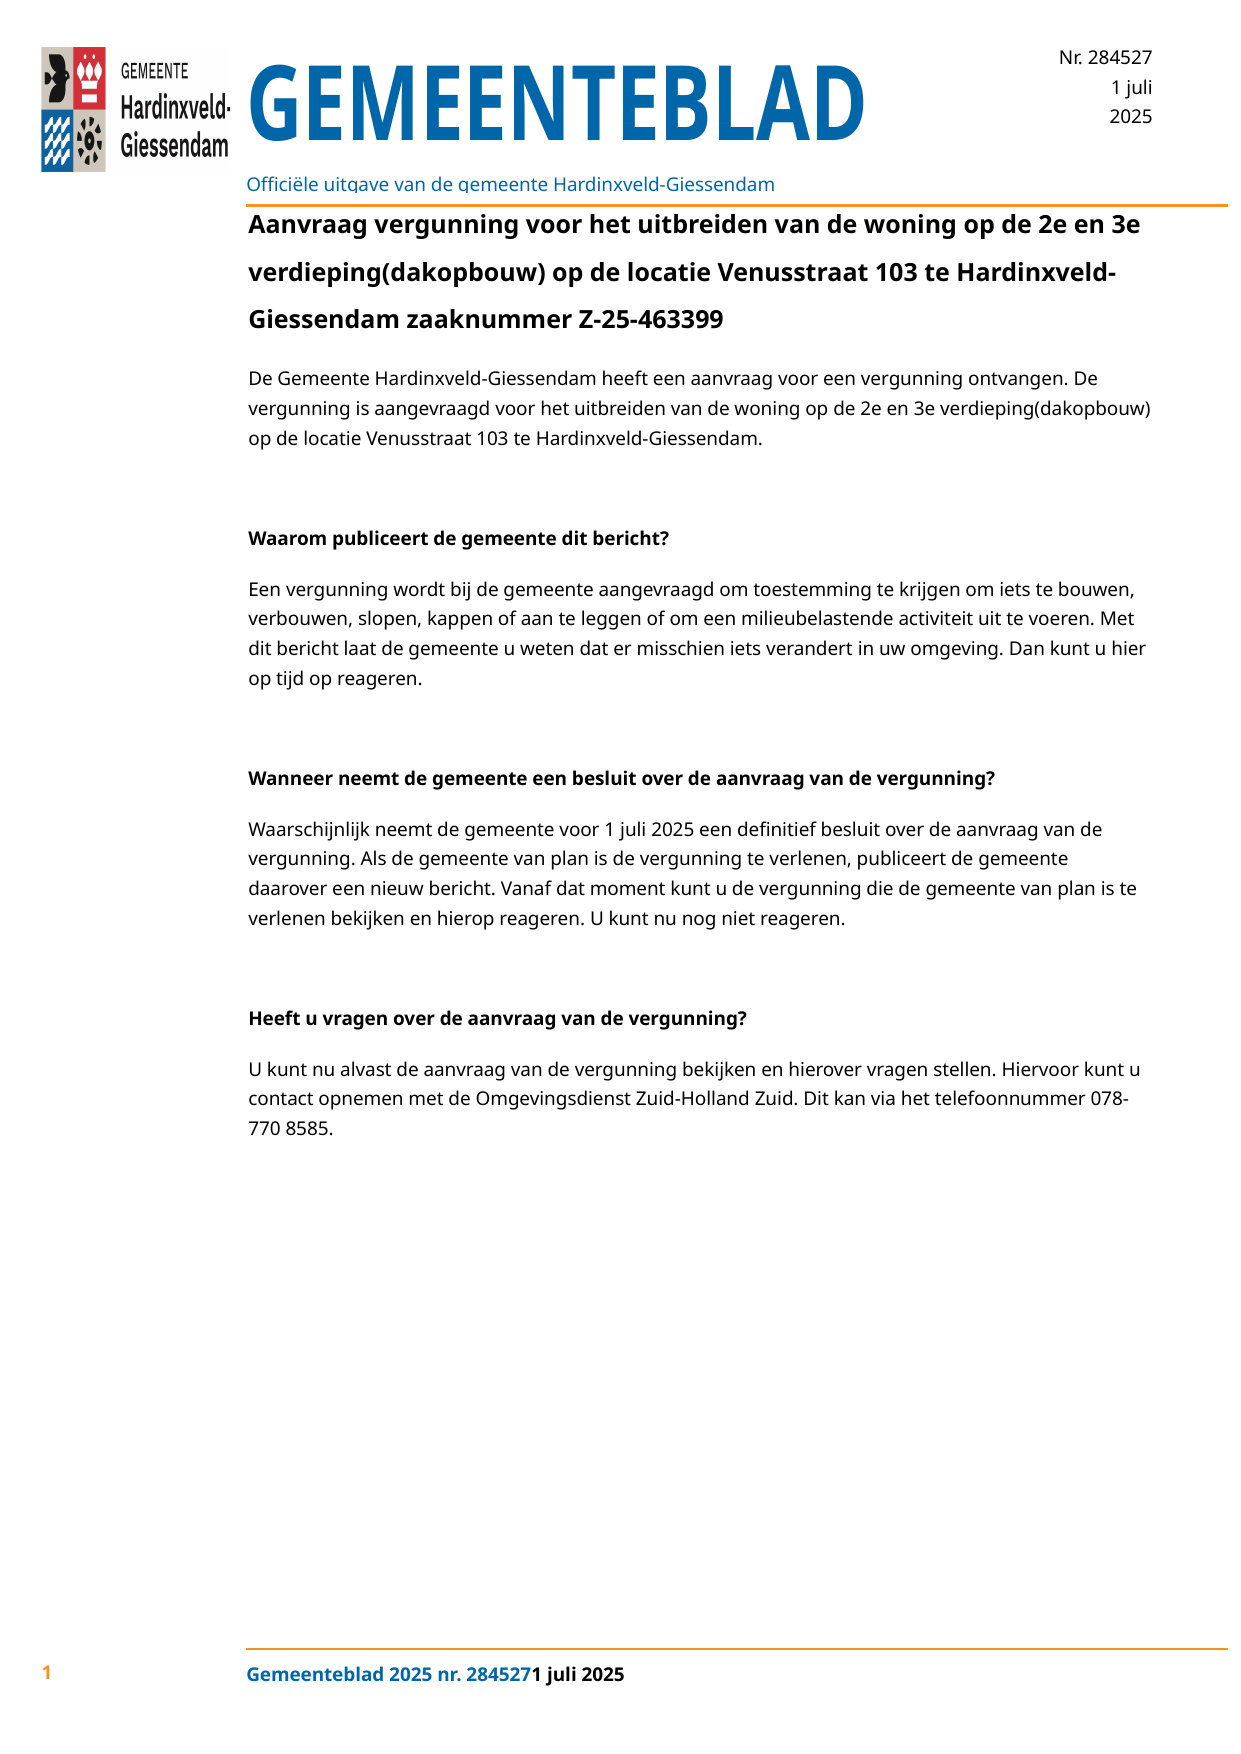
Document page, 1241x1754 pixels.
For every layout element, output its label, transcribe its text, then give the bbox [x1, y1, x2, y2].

text De Gemeente Hardinxveld-Giessendam heeft een aanvraag voor een vergunning ontvangen. De vergunning is aangevraagd voor het uitbreiden van de woning op de 2e en 3e verdieping(dakopbouw) op de locatie Venusstraat 103 te Hardinxveld-Giessendam. [248, 366, 1152, 450]
text Waarom publiceert de gemeente dit bericht? [248, 526, 1152, 551]
text Waarschijnlijk neemt de gemeente voor 1 juli 2025 een definitief besluit over de aanvraag van de vergunning. Als de gemeente van plan is de vergunning te verlenen, publiceert de gemeente daarover een nieuw bericht. Vanaf dat moment kunt u de vergunning die de gemeente van plan is te verlenen bekijken en hierop reageren. U kunt nu nog niet reageren. [248, 816, 1152, 930]
text Een vergunning wordt bij de gemeente aangevraagd om toestemming te krijgen om iets te bouwen, verbouwen, slopen, kappen of aan te leggen of om een milieubelastende activiteit uit te voeren. Met dit bericht laat de gemeente u weten dat er misschien iets verandert in uw omgeving. Dan kunt u hier op tijd op reageren. [248, 576, 1152, 690]
text U kunt nu alvast de aanvraag van de vergunning bekijken en hierover vragen stellen. Hiervoor kunt u contact opnemen met de Omgevingsdienst Zuid-Holland Zuid. Dit kan via het telefoonnummer 078-770 8585. [248, 1056, 1152, 1141]
text Wanneer neemt de gemeente een besluit over de aanvraag van de vergunning? [248, 766, 1152, 791]
text Heeft u vragen over de aanvraag van de vergunning? [248, 1006, 1152, 1031]
text Aanvraag vergunning voor het uitbreiden van de woning op de 2e en 3e verdieping(dakopbouw) op de locatie Venusstraat 103 te Hardinxveld-Giessendam zaaknummer Z-25-463399 [248, 207, 1152, 336]
picture [41, 47, 231, 172]
